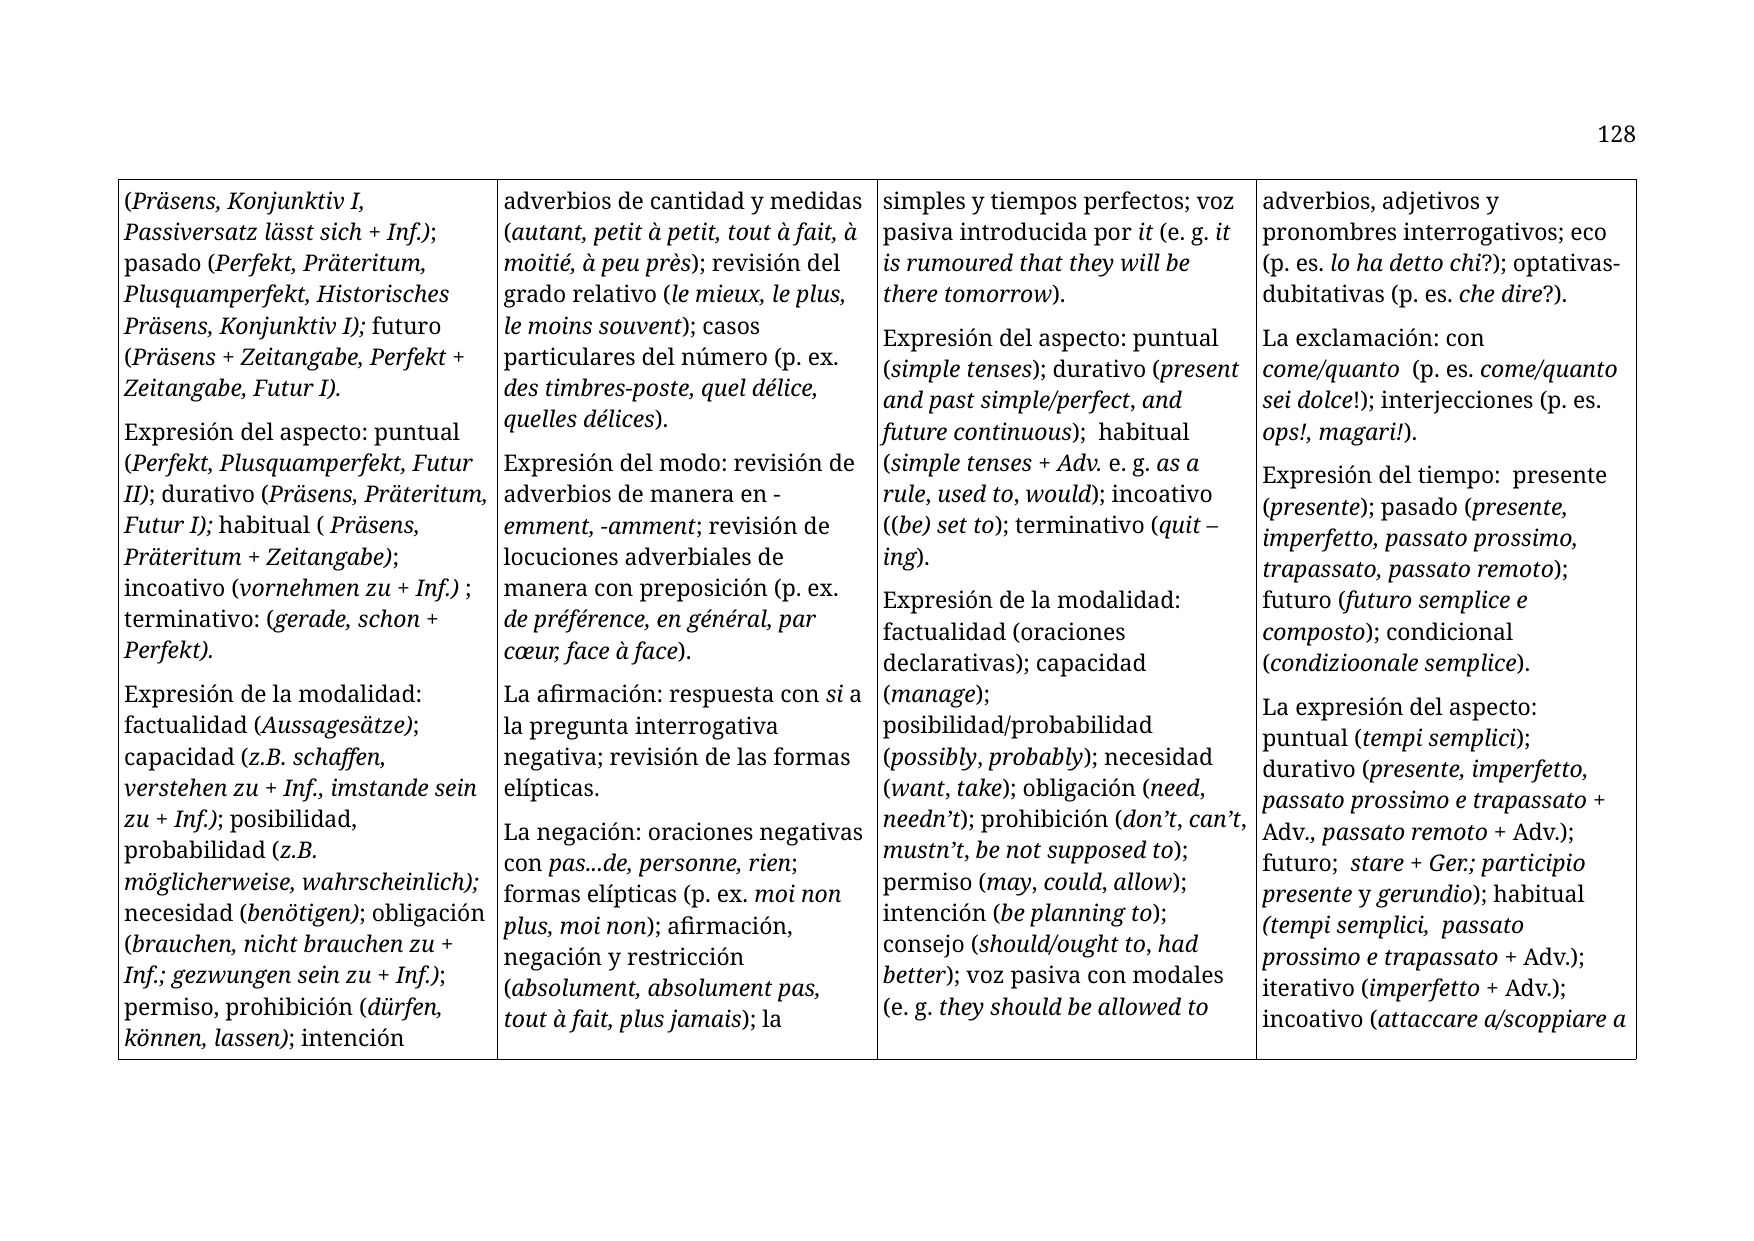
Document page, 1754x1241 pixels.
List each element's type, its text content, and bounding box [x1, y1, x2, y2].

table_cell simples y tiempos perfectos; voz pasiva introducida por it (e. g. it is rumoured that they will be there tomorrow). Expresión del aspecto: puntual (simple tenses); durativo (present and past simple/perfect, and future continuous); habitual (simple tenses + Adv. e. g. as a rule, used to, would); incoativo ((be) set to); terminativo (quit –ing). Expresión de la modalidad: factualidad (oraciones declarativas); capacidad (manage); posibilidad/probabilidad (possibly, probably); necesidad (want, take); obligación (need, needn’t); prohibición (don’t, can’t, mustn’t, be not supposed to); permiso (may, could, allow); intención (be planning to); consejo (should/ought to, had better); voz pasiva con modales (e. g. they should be allowed to [878, 180, 1256, 1059]
table_cell adverbios, adjetivos y pronombres interrogativos; eco (p. es. lo ha detto chi?); optativas-dubitativas (p. es. che dire?). La exclamación: con come/quanto (p. es. come/quanto sei dolce!); interjecciones (p. es. ops!, magari!). Expresión del tiempo: presente (presente); pasado (presente, imperfetto, passato prossimo, trapassato, passato remoto); futuro (futuro semplice e composto); condicional (condizioonale semplice). La expresión del aspecto: puntual (tempi semplici); durativo (presente, imperfetto, passato prossimo e trapassato + Adv., passato remoto + Adv.); futuro; stare + Ger.; participio presente y gerundio); habitual (tempi semplici, passato prossimo e trapassato + Adv.); iterativo (imperfetto + Adv.); incoativo (attaccare a/scoppiare a [1257, 180, 1636, 1059]
table_cell adverbios de cantidad y medidas (autant, petit à petit, tout à fait, à moitié, à peu près); revisión del grado relativo (le mieux, le plus, le moins souvent); casos particulares del número (p. ex. des timbres-poste, quel délice, quelles délices). Expresión del modo: revisión de adverbios de manera en -emment, -amment; revisión de locuciones adverbiales de manera con preposición (p. ex. de préférence, en général, par cœur, face à face). La afirmación: respuesta con si a la pregunta interrogativa negativa; revisión de las formas elípticas. La negación: oraciones negativas con pas...de, personne, rien; formas elípticas (p. ex. moi non plus, moi non); afirmación, negación y restricción (absolument, absolument pas, tout à fait, plus jamais); la [498, 180, 877, 1059]
table_cell (Präsens, Konjunktiv I, Passiversatz lässt sich + Inf.); pasado (Perfekt, Präteritum, Plusquamperfekt, Historisches Präsens, Konjunktiv I); futuro (Präsens + Zeitangabe, Perfekt + Zeitangabe, Futur I). Expresión del aspecto: puntual (Perfekt, Plusquamperfekt, Futur II); durativo (Präsens, Präteritum, Futur I); habitual ( Präsens, Präteritum + Zeitangabe); incoativo (vornehmen zu + Inf.) ; terminativo: (gerade, schon + Perfekt). Expresión de la modalidad: factualidad (Aussagesätze); capacidad (z.B. schaffen, verstehen zu + Inf., imstande sein zu + Inf.); posibilidad, probabilidad (z.B. möglicherweise, wahrscheinlich); necesidad (benötigen); obligación (brauchen, nicht brauchen zu + Inf.; gezwungen sein zu + Inf.); permiso, prohibición (dürfen, können, lassen); intención [119, 180, 497, 1059]
